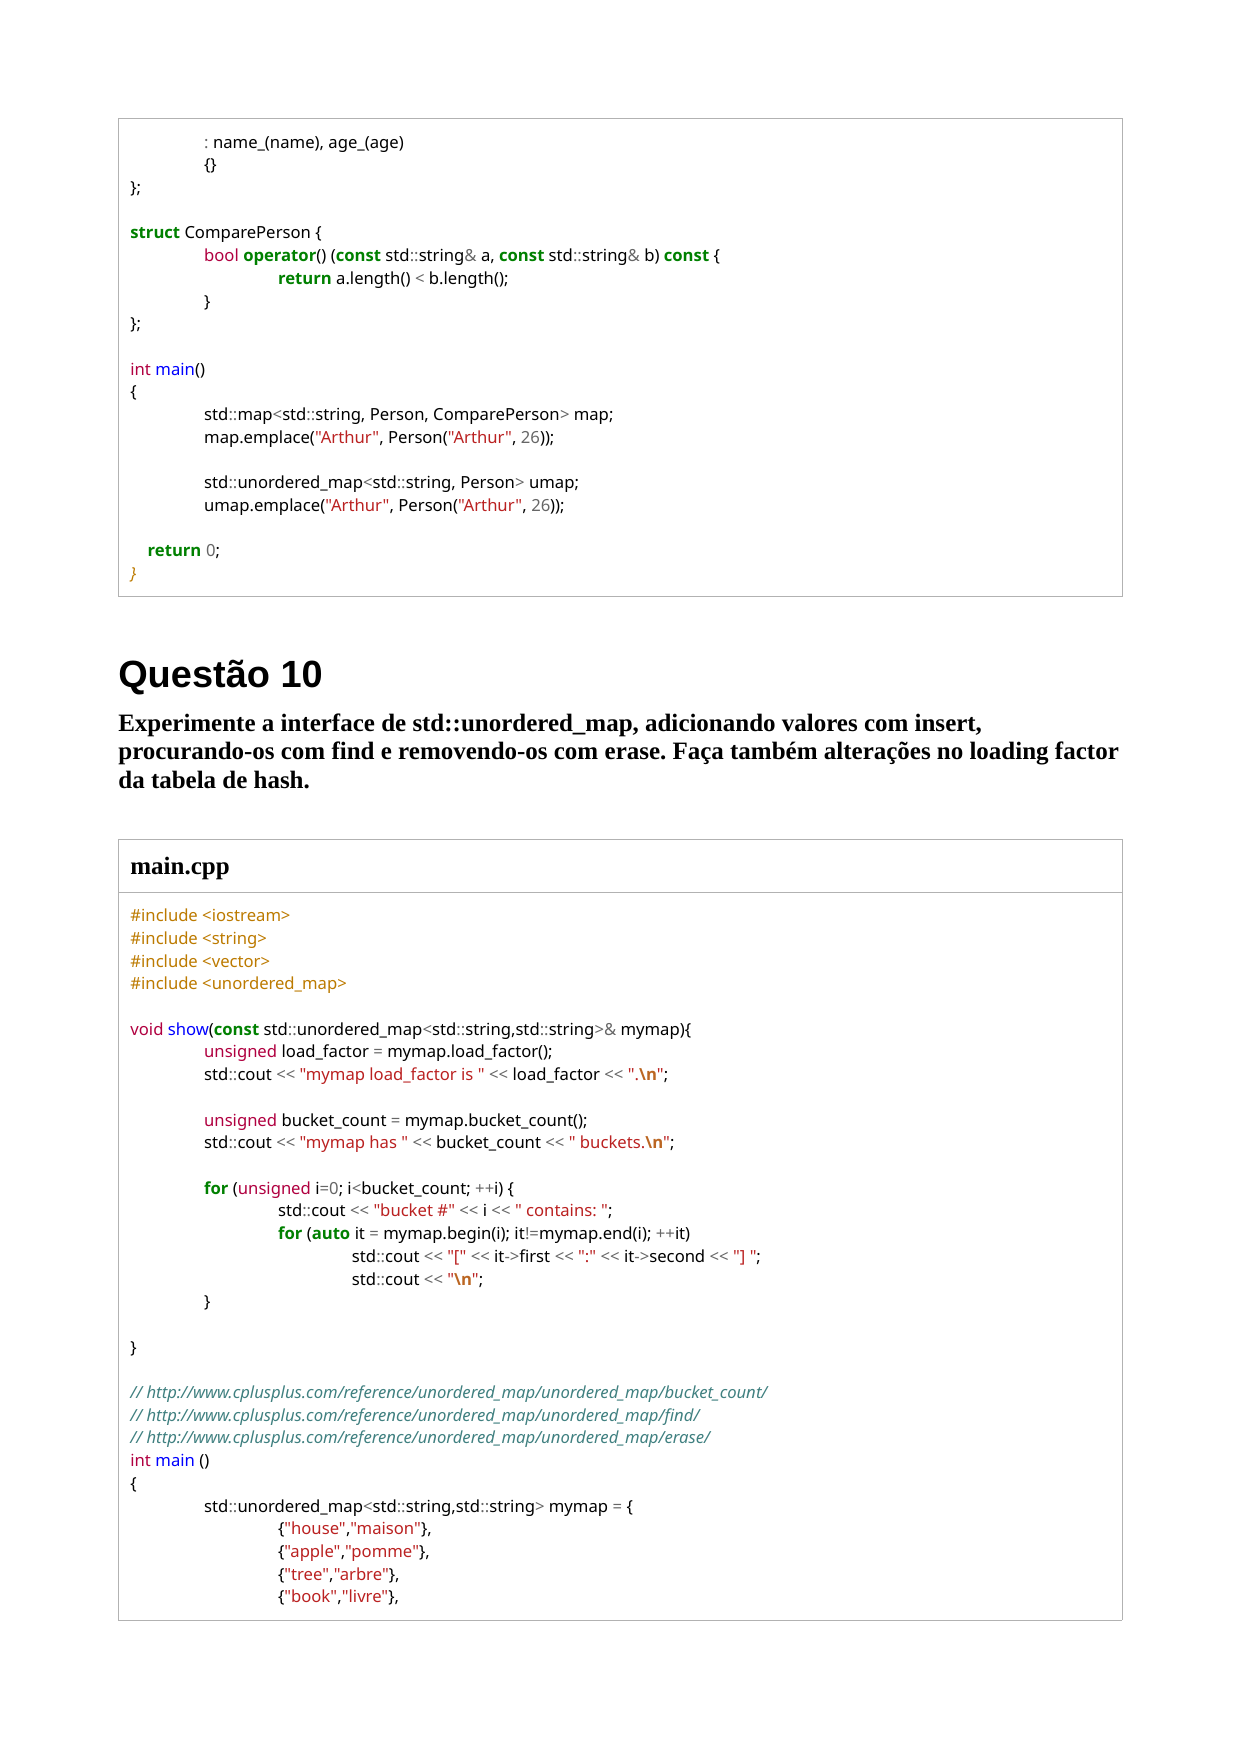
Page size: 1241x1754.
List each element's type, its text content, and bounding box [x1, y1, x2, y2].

text Experimente a interface de std::unordered_map, adicionando valores com insert, procurando-os com find e removendo-os com erase. Faça também alterações no loading factor da tabela de hash. [118, 708, 1122, 794]
table_cell #include <iostream> #include <string> #include <vector> #include <unordered_map> void show(const std::unordered_map<std::string,std::string>& mymap){ unsigned load_factor = mymap.load_factor(); std::cout << "mymap load_factor is " << load_factor << ".\n"; unsigned bucket_count = mymap.bucket_count(); std::cout << "mymap has " << bucket_count << " buckets.\n"; for (unsigned i=0; i<bucket_count; ++i) { std::cout << "bucket #" << i << " contains: "; for (auto it = mymap.begin(i); it!=mymap.end(i); ++it) std::cout << "[" << it->first << ":" << it->second << "] "; std::cout << "\n"; } } // http://www.cplusplus.com/reference/unordered_map/unordered_map/bucket_count/ // http://www.cplusplus.com/reference/unordered_map/unordered_map/find/ // http://www.cplusplus.com/reference/unordered_map/unordered_map/erase/ int main () { std::unordered_map<std::string,std::string> mymap = { {"house","maison"}, {"apple","pomme"}, {"tree","arbre"}, {"book","livre"}, [119, 893, 1122, 1620]
subtitle Questão 10 [118, 651, 1122, 695]
table_header main.cpp [119, 840, 1122, 892]
table_cell : name_(name), age_(age) {} }; struct ComparePerson { bool operator() (const std::string& a, const std::string& b) const { return a.length() < b.length(); } }; int main() { std::map<std::string, Person, ComparePerson> map; map.emplace("Arthur", Person("Arthur", 26)); std::unordered_map<std::string, Person> umap; umap.emplace("Arthur", Person("Arthur", 26)); return 0; } [119, 119, 1122, 596]
